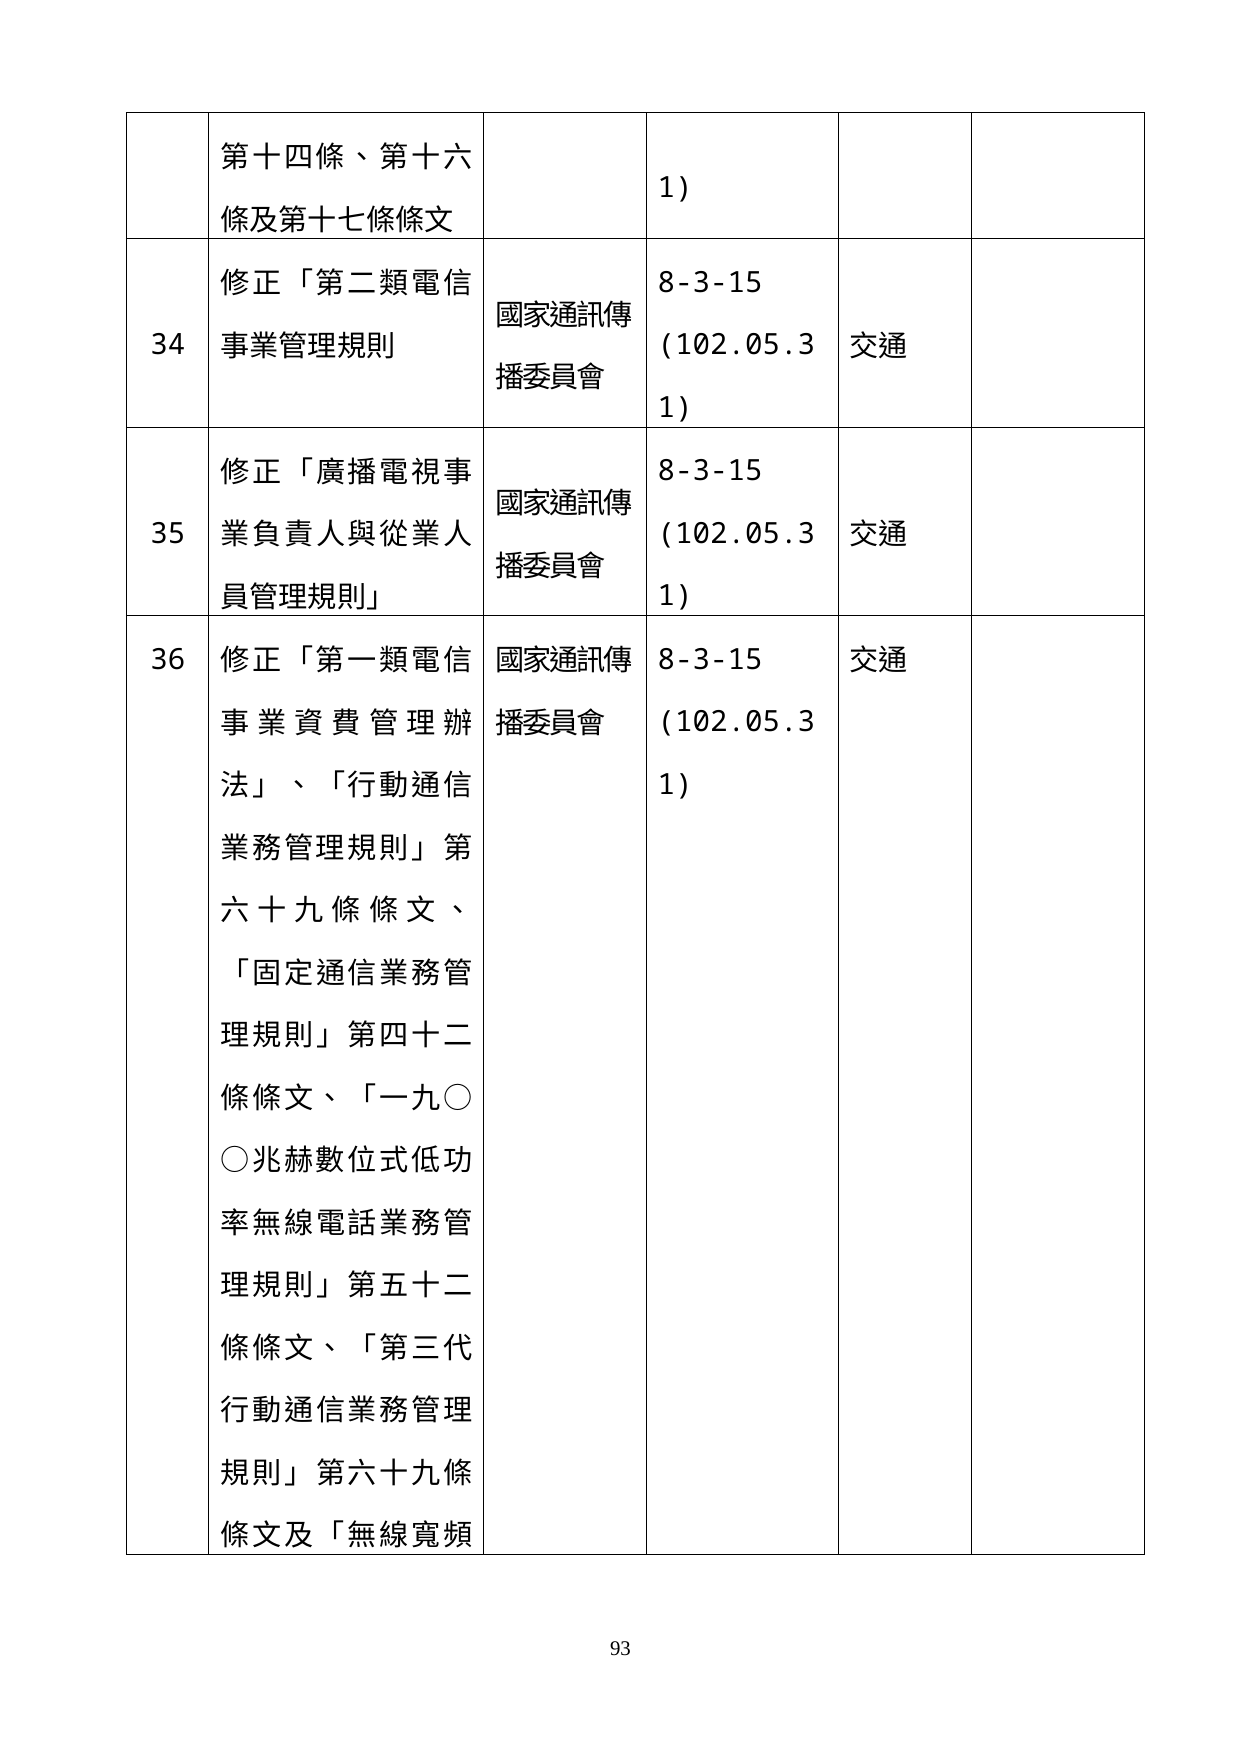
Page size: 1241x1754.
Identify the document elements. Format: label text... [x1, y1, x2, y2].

table_cell 35 [127, 428, 208, 615]
table_cell 8-3-15 (102.05.31) [647, 616, 838, 1554]
table_cell 交通 [839, 239, 971, 427]
table_cell 第十四條、第十六條及第十七條條文 [209, 113, 483, 238]
table_cell [972, 428, 1144, 615]
table_cell [484, 113, 646, 238]
table_cell 34 [127, 239, 208, 427]
table_cell 8-3-15 (102.05.31) [647, 428, 838, 615]
table_cell 36 [127, 616, 208, 1554]
table_cell 國家通訊傳播委員會 [484, 616, 646, 1554]
table_cell 國家通訊傳播委員會 [484, 428, 646, 615]
table_cell [972, 239, 1144, 427]
table_cell 修正「第一類電信事業資費管理辦法」、「行動通信業務管理規則」第六十九條條文、「固定通信業務管理規則」第四十二條條文、「一九○○兆赫數位式低功率無線電話業務管理規則」第五十二條條文、「第三代行動通信業務管理規則」第六十九條條文及「無線寬頻 [209, 616, 483, 1554]
table_cell 國家通訊傳播委員會 [484, 239, 646, 427]
table_cell 交通 [839, 616, 971, 1554]
table_cell 1) [647, 113, 838, 238]
table_cell 修正「廣播電視事業負責人與從業人員管理規則」 [209, 428, 483, 615]
table_cell 修正「第二類電信事業管理規則 [209, 239, 483, 427]
table_cell [972, 113, 1144, 238]
table_cell 交通 [839, 428, 971, 615]
table_cell 8-3-15 (102.05.31) [647, 239, 838, 427]
table_cell [972, 616, 1144, 1554]
table_cell [127, 113, 208, 238]
table_cell [839, 113, 971, 238]
